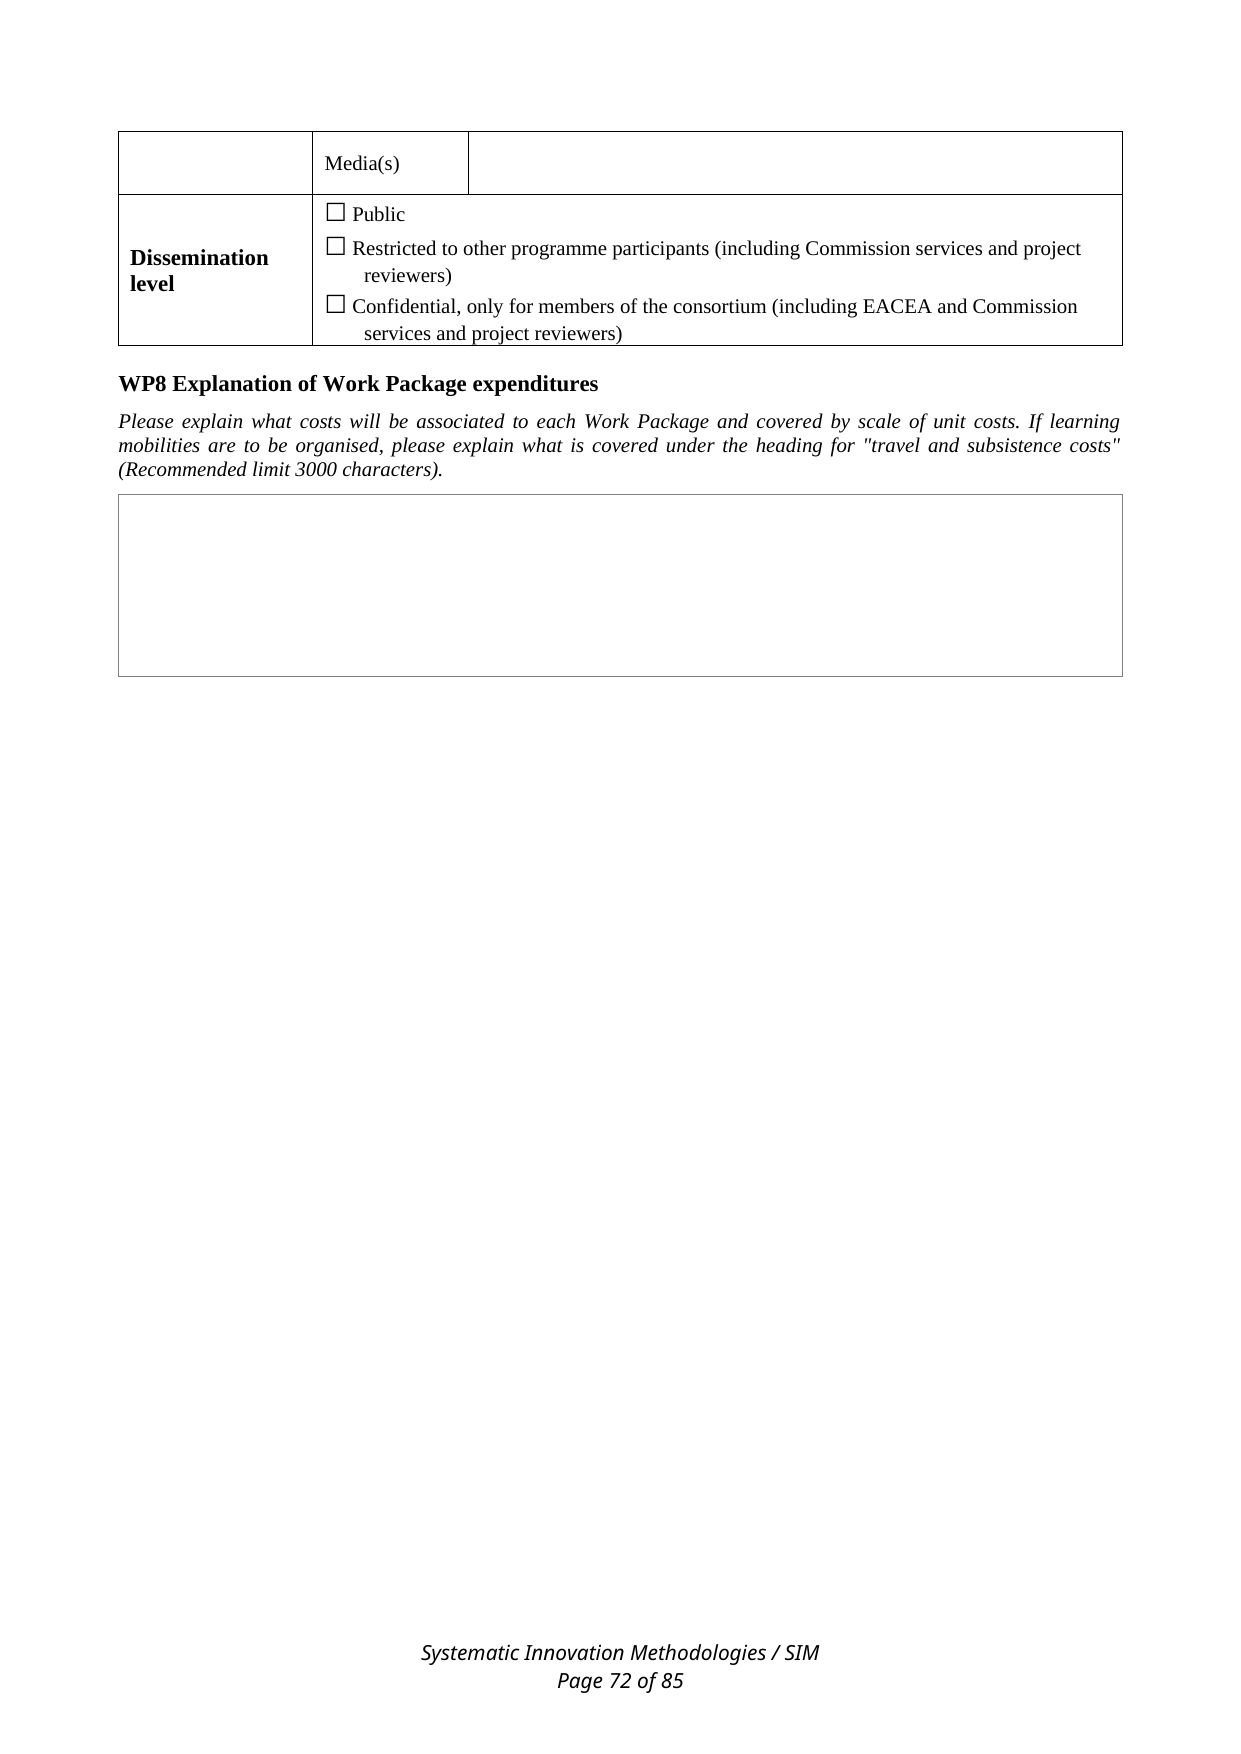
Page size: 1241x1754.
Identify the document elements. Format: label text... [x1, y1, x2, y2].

table_cell Dissemination level [119, 195, 312, 345]
table_header [119, 495, 1122, 676]
table_cell Media(s) [313, 132, 468, 194]
text WP8 Explanation of Work Package expenditures [118, 370, 1122, 397]
table_header [119, 132, 312, 194]
table_cell [469, 132, 1122, 194]
table_cell ☐ Public ☐ Restricted to other programme participants (including Commission services and project reviewers) ☐ Confidential, only for members of the consortium (including EACEA and Commission services and project reviewers) [313, 195, 1122, 345]
text Please explain what costs will be associated to each Work Package and covered by scale of unit costs. If learning mobilities are to be organised, please explain what is covered under the heading for "travel and subsistence costs" (Recommended limit 3000 characters). [118, 409, 1122, 481]
